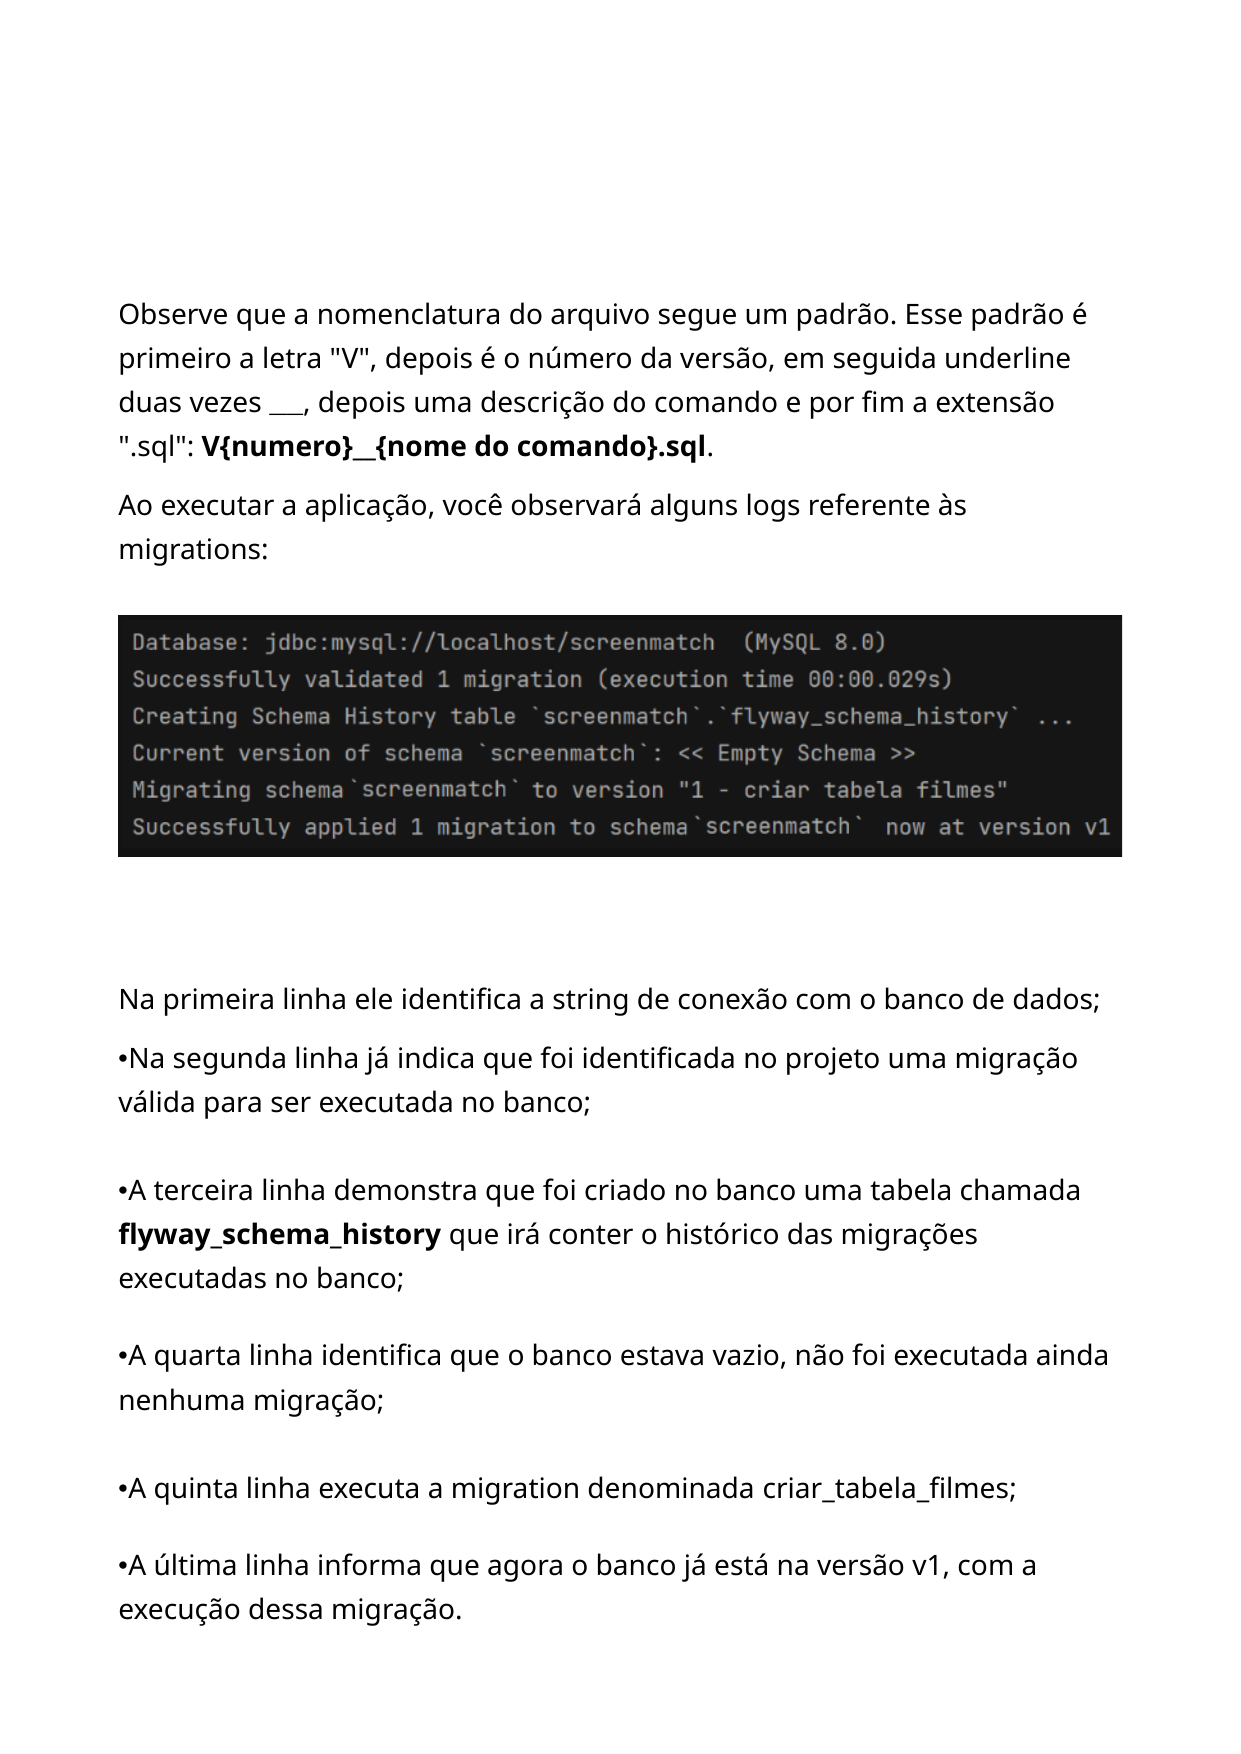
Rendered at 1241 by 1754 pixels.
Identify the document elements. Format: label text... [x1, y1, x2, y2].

list Na segunda linha já indica que foi identificada no projeto uma migração válida para ser executada no banco; [118, 1038, 1122, 1121]
list A última linha informa que agora o banco já está na versão v1, com a execução dessa migração. [118, 1545, 1122, 1627]
text Observe que a nomenclatura do arquivo segue um padrão. Esse padrão é primeiro a letra "V", depois é o número da versão, em seguida underline duas vezes __, depois uma descrição do comando e por fim a extensão ".sql": V{numero}__{nome do comando}.sql. [118, 294, 1122, 465]
text Na primeira linha ele identifica a string de conexão com o banco de dados; [118, 980, 1122, 1018]
text Ao executar a aplicação, você observará alguns logs referente às migrations: [118, 485, 1122, 567]
list A quinta linha executa a migration denominada criar_tabela_filmes; [118, 1468, 1122, 1506]
list A terceira linha demonstra que foi criado no banco uma tabela chamada flyway_schema_history que irá conter o histórico das migrações executadas no banco; [118, 1171, 1122, 1297]
picture [118, 615, 1123, 857]
list A quarta linha identifica que o banco estava vazio, não foi executada ainda nenhuma migração; [118, 1336, 1122, 1418]
